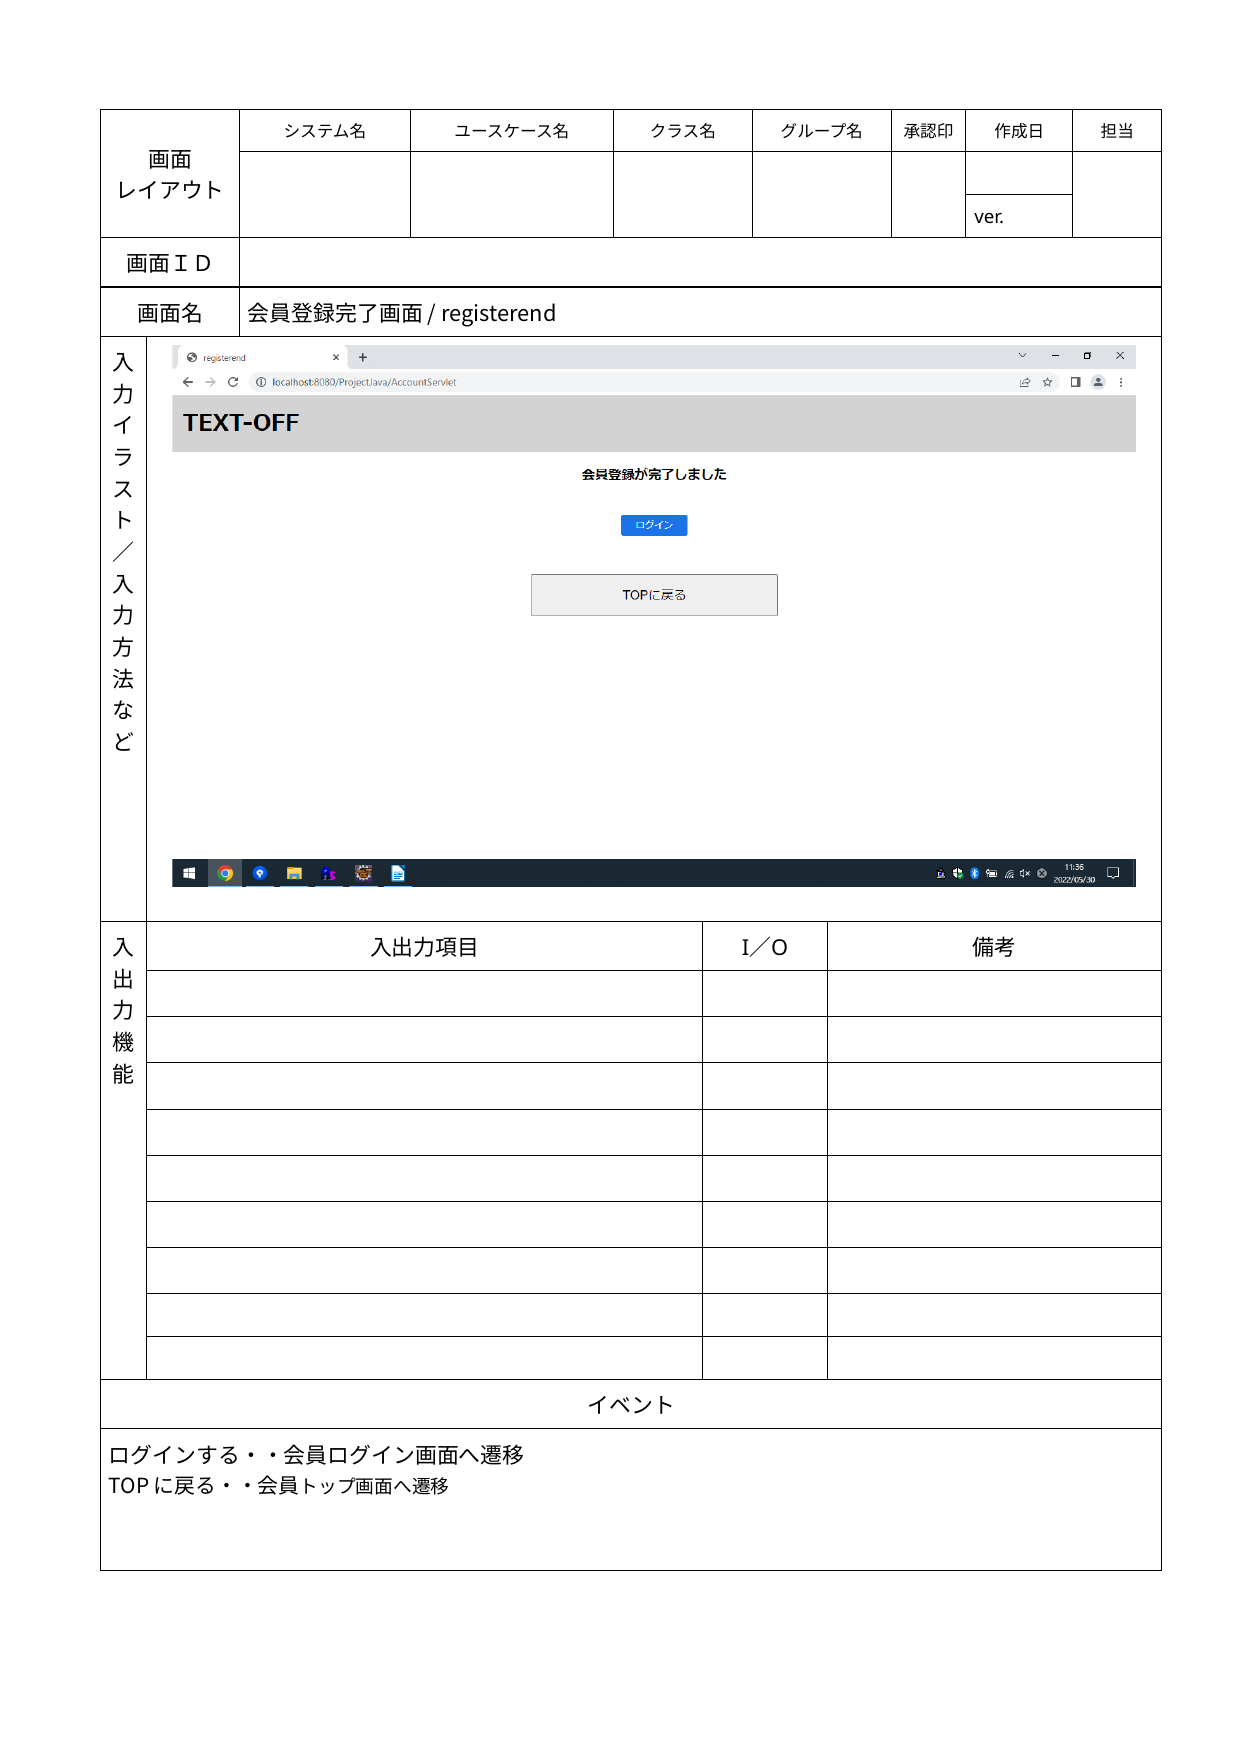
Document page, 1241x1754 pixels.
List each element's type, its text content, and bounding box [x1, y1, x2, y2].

table_header グループ名 [753, 110, 891, 151]
table_cell [147, 1017, 702, 1062]
table_cell [147, 1248, 702, 1293]
table_cell ver. [966, 195, 1072, 237]
table_header 作成日 [966, 110, 1072, 151]
table_cell [147, 1110, 702, 1154]
table_cell [703, 1063, 827, 1108]
table_cell [828, 1337, 1161, 1379]
table_cell [828, 1063, 1161, 1108]
table_cell [892, 152, 965, 237]
table_cell 画面名 [101, 288, 239, 336]
table_cell [828, 1294, 1161, 1336]
table_header 担当 [1073, 110, 1161, 151]
table_cell [147, 1063, 702, 1108]
table_cell [240, 238, 1161, 286]
table_cell [703, 1156, 827, 1201]
table_cell [703, 1202, 827, 1247]
table_cell [828, 1202, 1161, 1247]
table_header クラス名 [614, 110, 752, 151]
table_cell [828, 1017, 1161, 1062]
table_cell [147, 1202, 702, 1247]
table_cell [1073, 152, 1161, 237]
table_cell [753, 152, 891, 237]
table_cell [828, 1248, 1161, 1293]
table_cell [966, 152, 1072, 194]
table_cell 入出力機能 [101, 922, 146, 1379]
table_cell [147, 1337, 702, 1379]
table_header ユースケース名 [411, 110, 613, 151]
table_cell 備考 [828, 922, 1161, 970]
table_header システム名 [240, 110, 410, 151]
table_cell [703, 1337, 827, 1379]
table_cell ログインする・・会員ログイン画面へ遷移 TOPに戻る・・会員トップ画面へ遷移 [101, 1429, 1161, 1570]
table_cell [147, 1294, 702, 1336]
table_cell 画面ＩＤ [101, 238, 239, 286]
table_cell [614, 152, 752, 237]
table_header 画面 レイアウト [101, 110, 239, 237]
table_cell [703, 1294, 827, 1336]
picture [172, 345, 1136, 887]
table_cell [703, 1248, 827, 1293]
table_cell [703, 1110, 827, 1154]
table_cell イベント [101, 1380, 1161, 1428]
table_cell [147, 337, 1161, 921]
table_header 承認印 [892, 110, 965, 151]
table_cell 会員登録完了画面 / registerend [240, 288, 1161, 336]
table_cell [411, 152, 613, 237]
table_cell [828, 971, 1161, 1016]
table_cell 入力イラスト／入力方法など [101, 337, 146, 921]
table_cell [147, 971, 702, 1016]
table_cell [828, 1156, 1161, 1201]
table_cell [828, 1110, 1161, 1154]
table_cell 入出力項目 [147, 922, 702, 970]
table_cell I／O [703, 922, 827, 970]
table_cell [703, 1017, 827, 1062]
table_cell [703, 971, 827, 1016]
table_cell [147, 1156, 702, 1201]
table_cell [240, 152, 410, 237]
